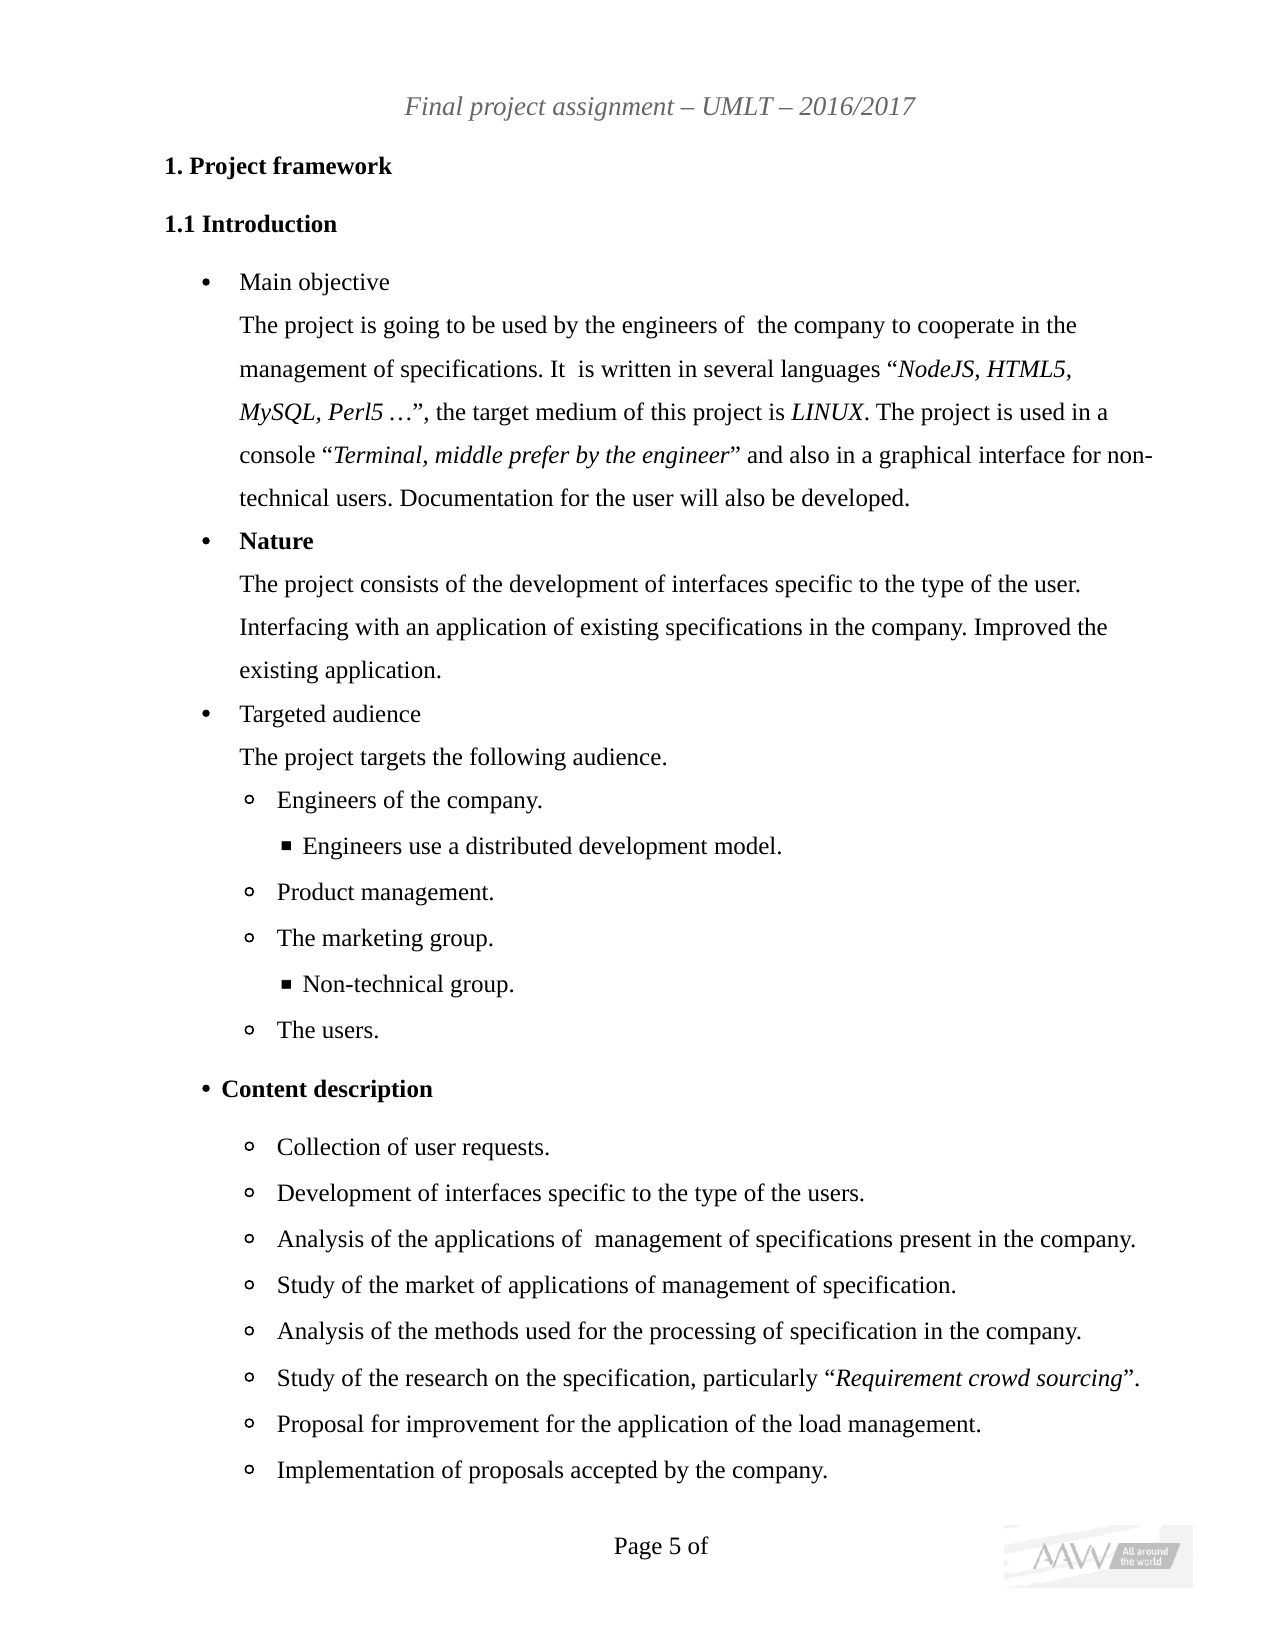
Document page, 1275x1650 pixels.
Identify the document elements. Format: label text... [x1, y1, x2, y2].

list The project is going to be used by the engineers of the company to cooperate in the management of specifications. It is written in several languages “NodeJS, HTML5, MySQL, Perl5 …”, the target medium of this project is LINUX. The project is used in a console “Terminal, middle prefer by the engineer” and also in a graphical interface for non-technical users. Documentation for the user will also be developed. [202, 311, 1158, 512]
list Development of interfaces specific to the type of the users. [239, 1178, 1158, 1207]
list The users. [239, 1016, 1158, 1044]
list Analysis of the methods used for the processing of specification in the company. [239, 1316, 1158, 1345]
list Engineers of the company. [239, 785, 1158, 814]
list The project targets the following audience. [202, 742, 1158, 771]
subtitle 1. Project framework [164, 151, 1158, 180]
subtitle 1.1 Introduction [164, 209, 1158, 238]
list The marketing group. [239, 923, 1158, 952]
list Engineers use a distributed development model. [277, 831, 1158, 860]
list Content description [202, 1074, 1158, 1102]
list Study of the market of applications of management of specification. [239, 1270, 1158, 1299]
list Non-technical group. [277, 969, 1158, 998]
list Product management. [239, 877, 1158, 906]
list Implementation of proposals accepted by the company. [239, 1455, 1158, 1484]
list Nature [202, 526, 1158, 555]
list Proposal for improvement for the application of the load management. [239, 1409, 1158, 1437]
list Study of the research on the specification, particularly “Requirement crowd sourcing”. [239, 1363, 1158, 1391]
list Collection of user requests. [239, 1132, 1158, 1161]
list Targeted audience [202, 699, 1158, 727]
list The project consists of the development of interfaces specific to the type of the user. Interfacing with an application of existing specifications in the company. Improved the existing application. [202, 569, 1158, 684]
picture [1003, 1525, 1193, 1588]
list Main objective [202, 267, 1158, 296]
list Analysis of the applications of management of specifications present in the company. [239, 1224, 1158, 1253]
